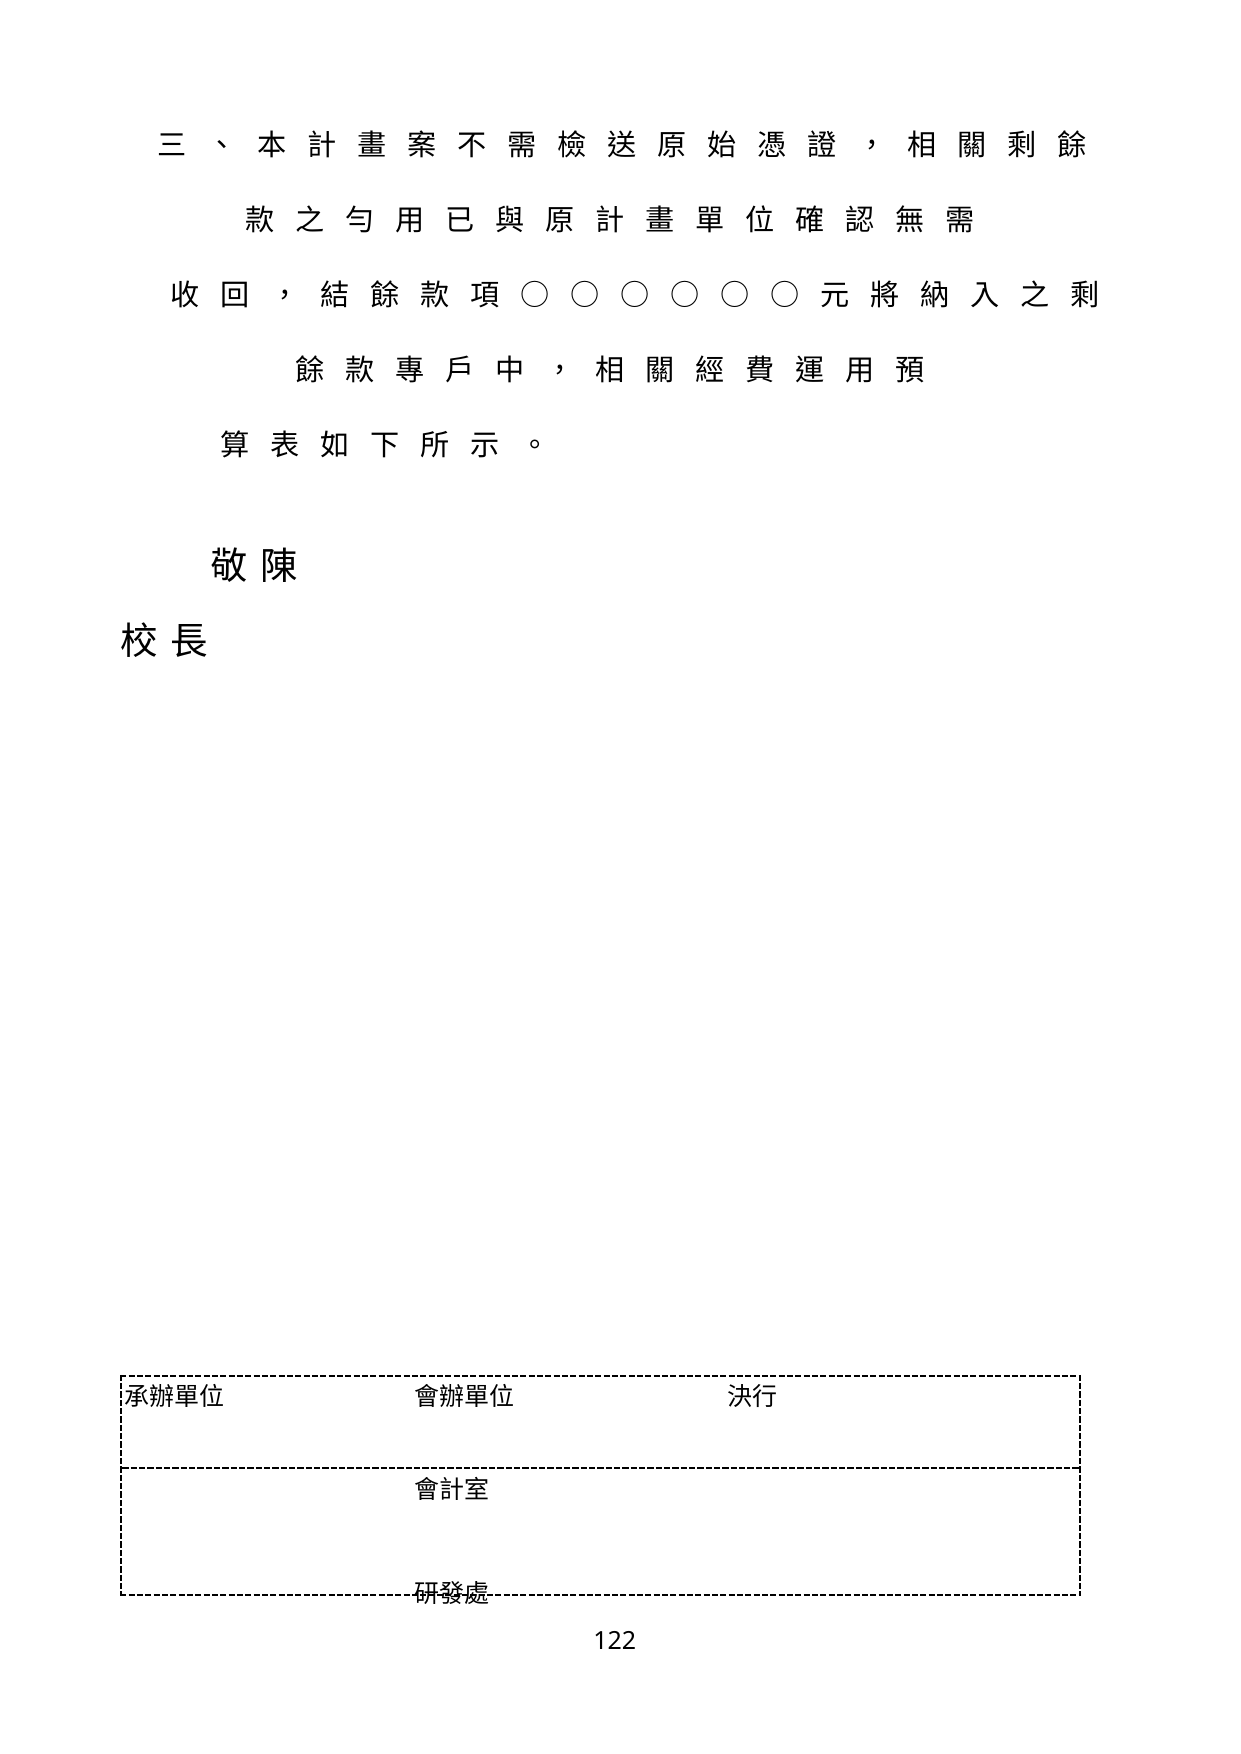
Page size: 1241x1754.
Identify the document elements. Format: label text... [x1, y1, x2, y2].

text 敬陳 [120, 526, 1120, 601]
text 校長 [120, 601, 1120, 676]
table_header 決行 [724, 1375, 1080, 1467]
text 算表如下所示。 [120, 405, 1120, 480]
table_cell [121, 1467, 412, 1594]
table_cell [724, 1467, 1080, 1594]
table_header 會辦單位 [412, 1375, 724, 1467]
text 收回，結餘款項○○○○○○元將納入之剩餘款專戶中，相關經費運用預 [120, 255, 1120, 405]
table_cell 會計室 研發處 [412, 1467, 724, 1594]
text 三、本計畫案不需檢送原始憑證，相關剩餘款之勻用已與原計畫單位確認無需 [120, 105, 1120, 255]
table_header 承辦單位 [121, 1375, 412, 1467]
